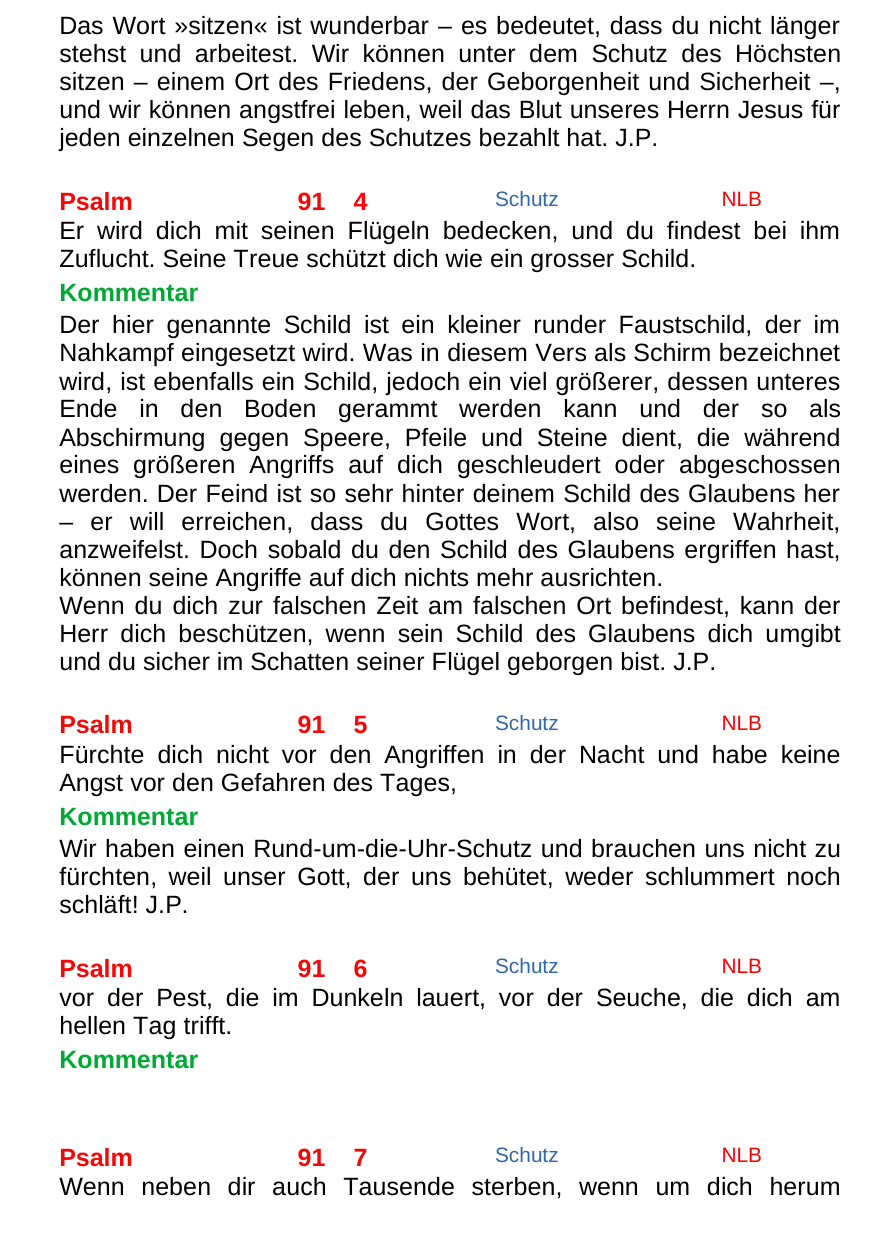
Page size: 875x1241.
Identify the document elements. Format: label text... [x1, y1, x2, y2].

table_cell Kommentar [59, 1046, 206, 1076]
table_cell NLB [721, 1144, 844, 1173]
table_cell Der hier genannte Schild ist ein kleiner runder Faustschild, der im Nahkampf eingesetzt wird. Was in diesem Vers als Schirm bezeichnet wird, ist ebenfalls ein Schild, jedoch ein viel größerer, dessen unteres Ende in den Boden gerammt werden kann und der so als Abschirmung gegen Speere, Pfeile und Steine dient, die während eines größeren Angriffs auf dich geschleudert oder abgeschossen werden. Der Feind ist so sehr hinter deinem Schild des Glaubens her – er will erreichen, dass du Gottes Wort, also seine Wahrheit, anzweifelst. Doch sobald du den Schild des Glaubens ergriffen hast, können seine Angriffe auf dich nichts mehr ausrichten. Wenn du dich zur falschen Zeit am falschen Ort befindest, kann der Herr dich beschützen, wenn sein Schild des Glaubens dich umgibt und du sicher im Schatten seiner Flügel geborgen bist. J.P. [59, 311, 842, 676]
table_cell [677, 1144, 721, 1173]
table_cell [59, 919, 844, 955]
table_cell [59, 273, 844, 279]
table_cell 91 [298, 1144, 342, 1173]
table_cell [495, 1046, 677, 1076]
table_cell [342, 279, 353, 308]
table_cell [206, 1046, 297, 1076]
table_cell Psalm [59, 188, 297, 217]
table_cell NLB [721, 711, 844, 741]
table_cell [353, 803, 427, 832]
table_cell 91 [298, 955, 342, 984]
table_cell [677, 803, 721, 832]
table_cell [677, 188, 721, 217]
table_cell [353, 1046, 427, 1076]
table_cell 91 [298, 188, 342, 217]
table_cell [342, 803, 353, 832]
table_cell 7 [353, 1144, 427, 1173]
table_cell Wenn neben dir auch Tausende sterben, wenn um dich herum [59, 1173, 842, 1203]
table_cell 6 [353, 955, 427, 984]
table_cell NLB [721, 188, 844, 217]
table_cell [342, 188, 353, 217]
table_cell [353, 279, 427, 308]
table_cell [427, 1046, 495, 1076]
table_cell [342, 1144, 353, 1173]
table_cell Schutz [495, 188, 677, 217]
table_cell [342, 1046, 353, 1076]
table_cell [298, 803, 342, 832]
table_cell [721, 279, 842, 308]
table_cell vor der Pest, die im Dunkeln lauert, vor der Seuche, die dich am hellen Tag trifft. [59, 984, 842, 1040]
table_cell [495, 279, 677, 308]
table_cell Kommentar [59, 803, 206, 832]
table_cell [427, 711, 495, 741]
table_cell [59, 1108, 844, 1144]
table_cell Kommentar [59, 279, 206, 308]
table_cell [677, 711, 721, 741]
table_cell [59, 1040, 844, 1046]
table_cell Er wird dich mit seinen Flügeln bedecken, und du findest bei ihm Zuflucht. Seine Treue schützt dich wie ein grosser Schild. [59, 217, 842, 273]
table_cell Schutz [495, 955, 677, 984]
table_cell [495, 803, 677, 832]
table_cell Das Wort »sitzen« ist wunderbar – es bedeutet, dass du nicht länger stehst und arbeitest. Wir können unter dem Schutz des Höchsten sitzen – einem Ort des Friedens, der Geborgenheit und Sicherheit –, und wir können angstfrei leben, weil das Blut unseres Herrn Jesus für jeden einzelnen Segen des Schutzes bezahlt hat. J.P. [59, 12, 842, 152]
table_cell [427, 279, 495, 308]
table_cell [206, 279, 297, 308]
table_cell [677, 955, 721, 984]
table_cell [342, 955, 353, 984]
table_cell Psalm [59, 955, 297, 984]
table_cell Psalm [59, 1144, 297, 1173]
table_cell 91 [298, 711, 342, 741]
table_cell [427, 188, 495, 217]
table_cell Wir haben einen Rund-um-die-Uhr-Schutz und brauchen uns nicht zu fürchten, weil unser Gott, der uns behütet, weder schlummert noch schläft! J.P. [59, 835, 842, 919]
table_cell [59, 676, 844, 711]
table_cell [721, 1046, 842, 1076]
table_cell Psalm [59, 711, 297, 741]
table_cell [721, 803, 842, 832]
table_cell [677, 279, 721, 308]
table_cell NLB [721, 955, 844, 984]
table_cell [59, 797, 844, 803]
table_cell [298, 279, 342, 308]
table_cell [59, 152, 844, 187]
table_cell [59, 1079, 842, 1108]
table_cell Schutz [495, 711, 677, 741]
table_cell [206, 803, 297, 832]
table_cell [677, 1046, 721, 1076]
table_cell Schutz [495, 1144, 677, 1173]
table_cell 4 [353, 188, 427, 217]
table_cell 5 [353, 711, 427, 741]
table_cell [427, 803, 495, 832]
table_cell [427, 1144, 495, 1173]
table_cell [342, 711, 353, 741]
table_cell Fürchte dich nicht vor den Angriffen in der Nacht und habe keine Angst vor den Gefahren des Tages, [59, 741, 842, 797]
table_cell [298, 1046, 342, 1076]
table_cell [427, 955, 495, 984]
